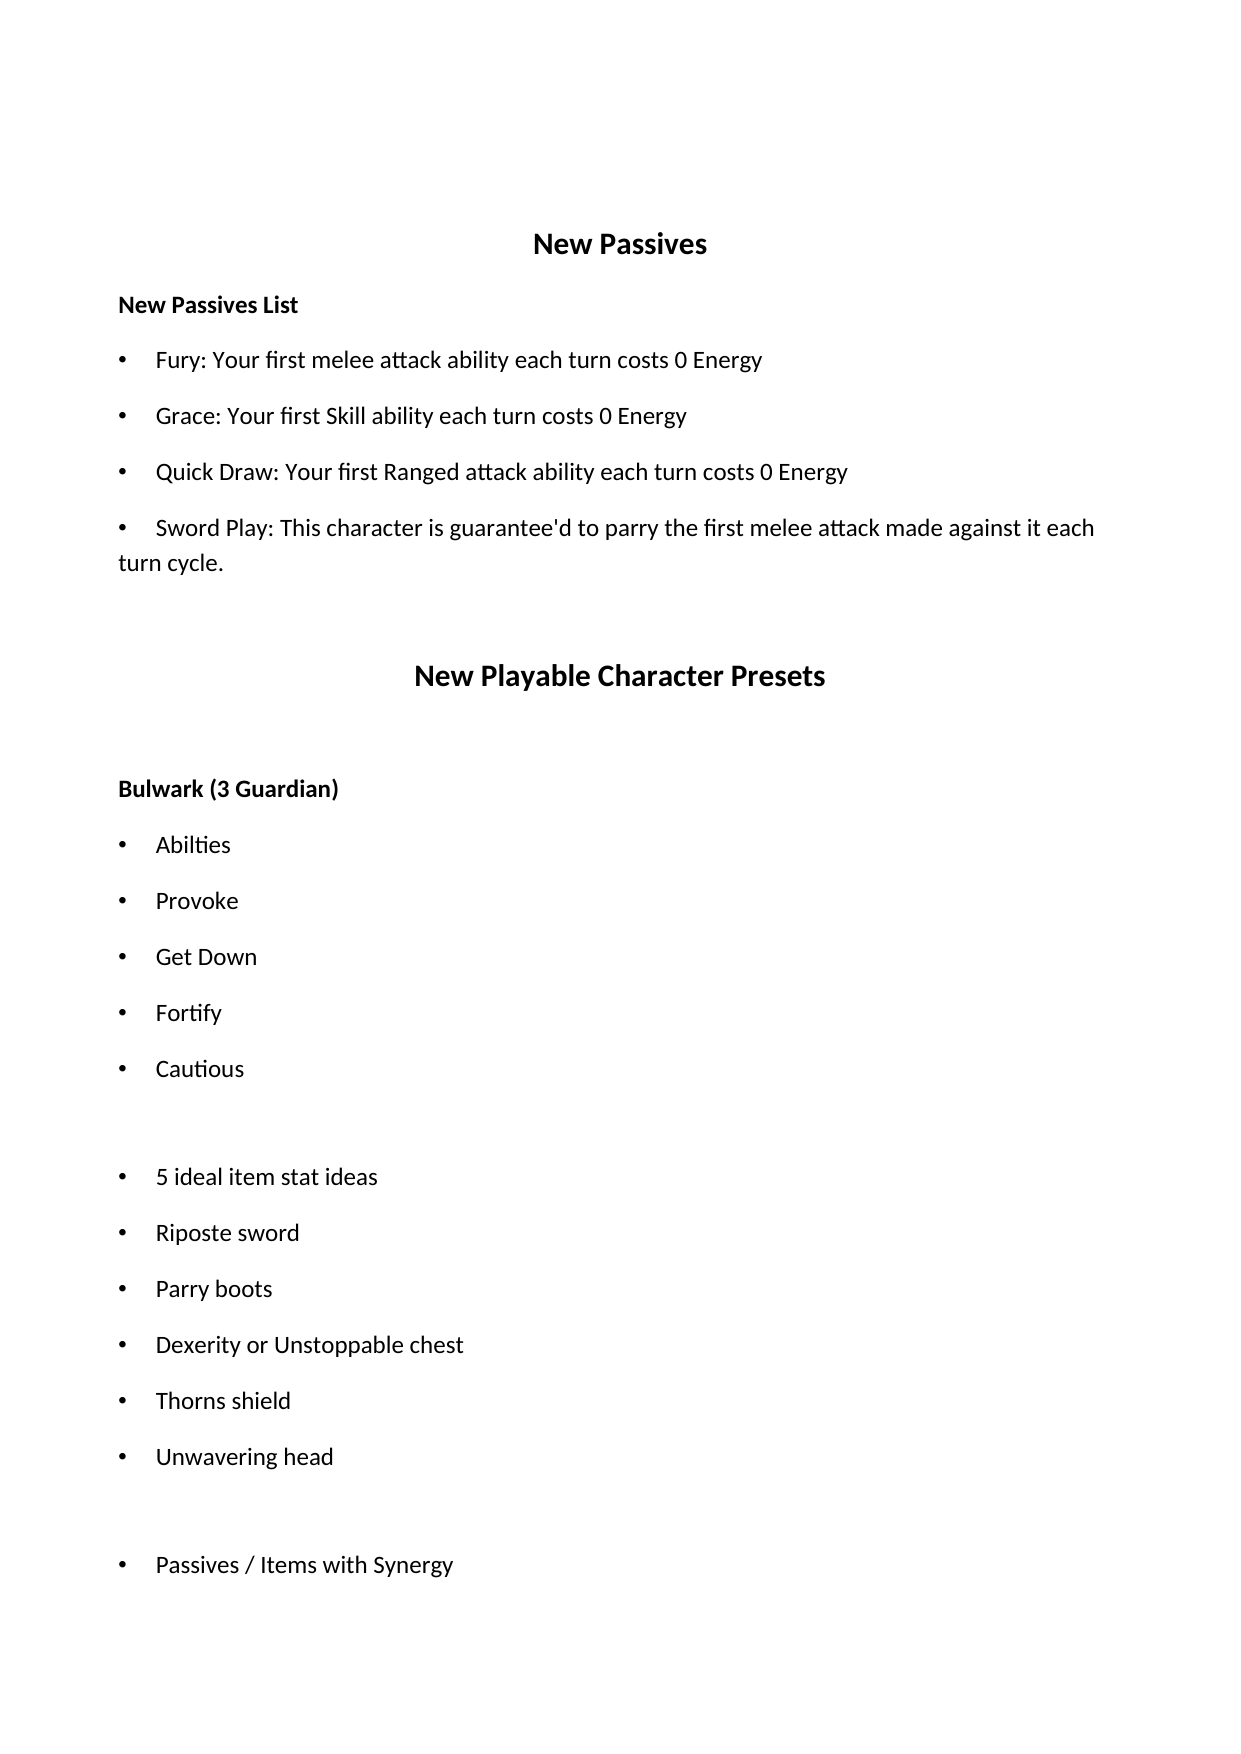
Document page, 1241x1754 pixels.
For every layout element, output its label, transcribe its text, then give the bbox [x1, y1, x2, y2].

list Quick Draw: Your first Ranged attack ability each turn costs 0 Energy [81, 456, 1122, 487]
list Sword Play: This character is guarantee'd to parry the first melee attack made against it each turn cycle. [81, 512, 1122, 578]
list Cautious [81, 1053, 1122, 1083]
list Riposte sword [81, 1217, 1122, 1248]
text Bulwark (3 Guardian) [118, 773, 1122, 804]
list 5 ideal item stat ideas [81, 1162, 1122, 1192]
list Thorns shield [81, 1385, 1122, 1415]
list Abilties [81, 829, 1122, 860]
list Get Down [81, 941, 1122, 972]
list Passives / Items with Synergy [81, 1549, 1122, 1580]
list Fury: Your first melee attack ability each turn costs 0 Energy [81, 344, 1122, 375]
list Dexerity or Unstoppable chest [81, 1329, 1122, 1359]
list Grace: Your first Skill ability each turn costs 0 Energy [81, 400, 1122, 431]
list Provoke [81, 885, 1122, 916]
text New Passives List [118, 289, 1122, 319]
list Parry boots [81, 1273, 1122, 1304]
text New Passives [118, 224, 1122, 262]
list Fortify [81, 997, 1122, 1027]
list Unwavering head [81, 1441, 1122, 1471]
text New Playable Character Presets [118, 656, 1122, 694]
